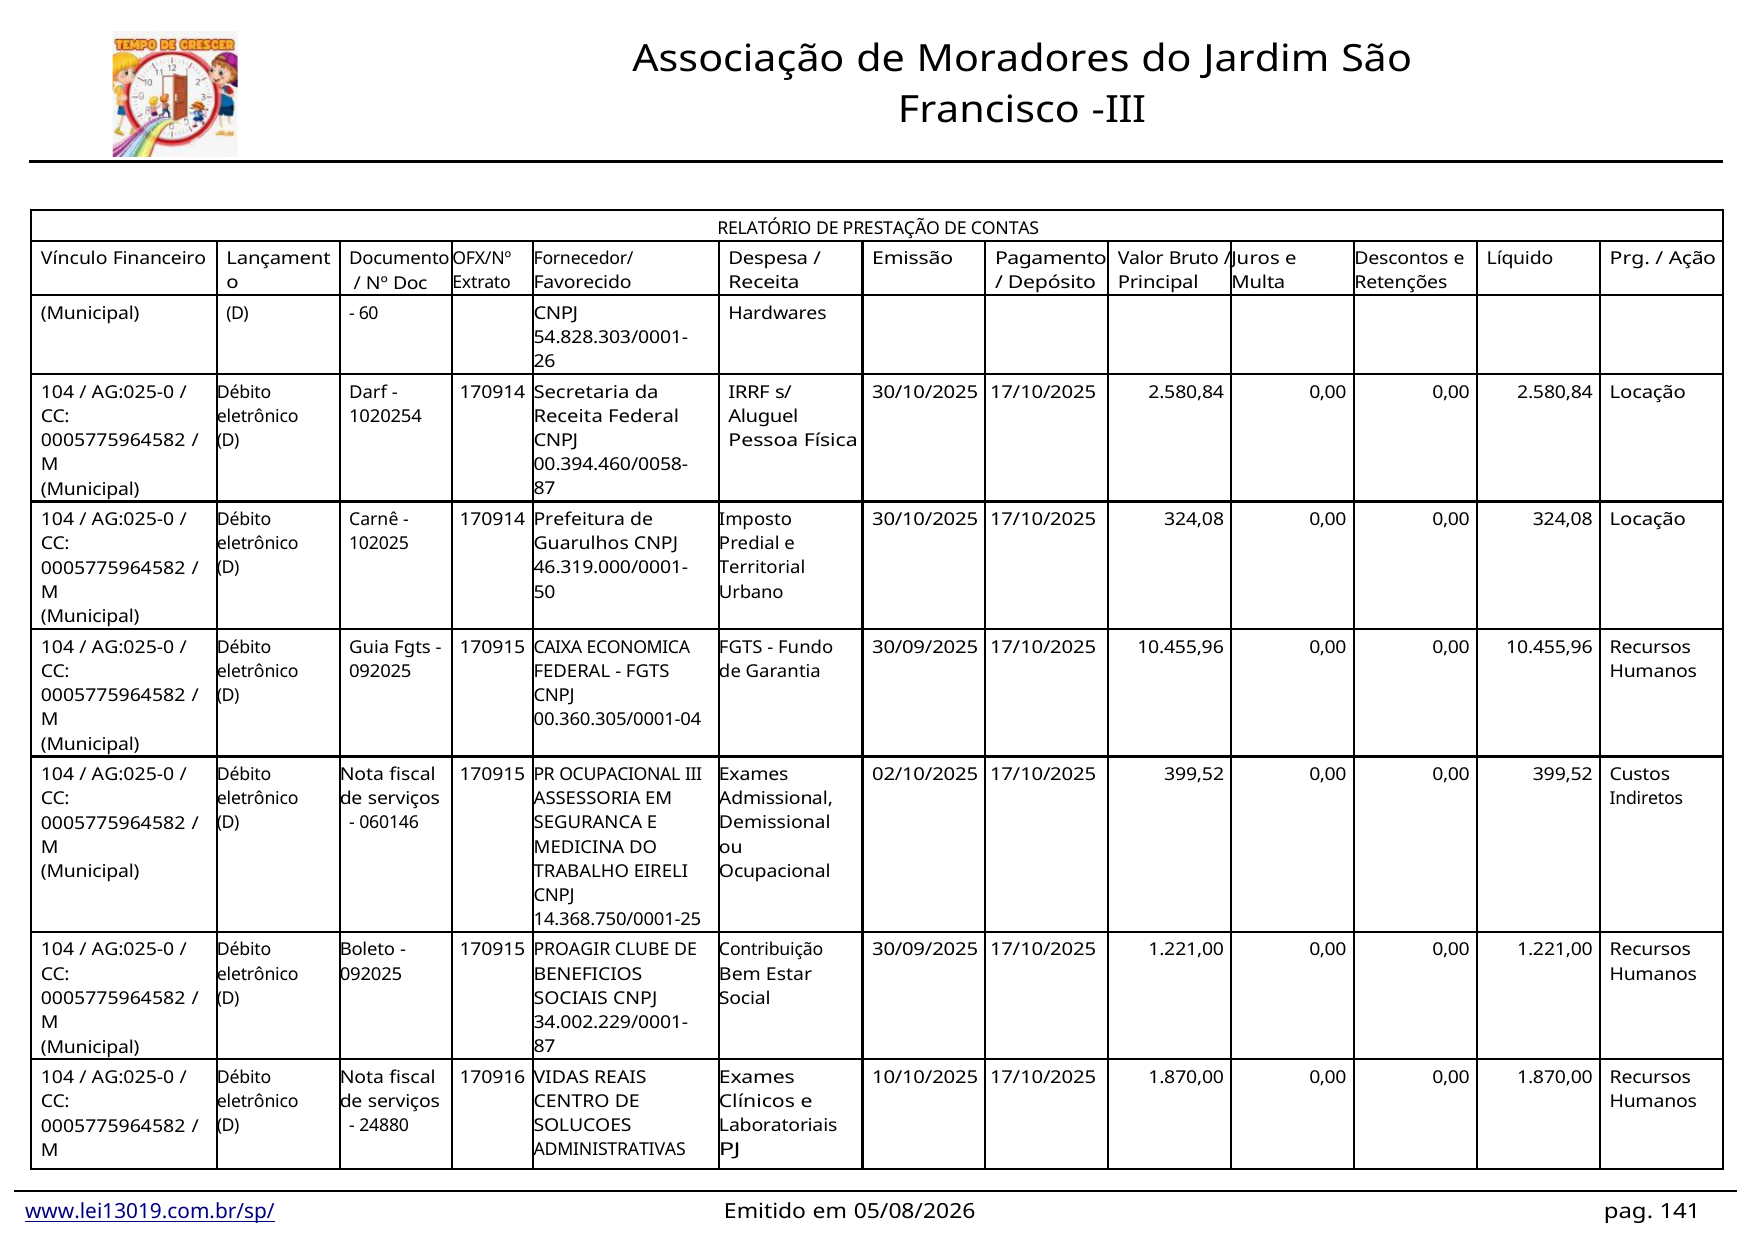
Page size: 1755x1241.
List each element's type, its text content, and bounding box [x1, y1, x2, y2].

table_cell (Municipal) [32, 296, 216, 373]
table_cell Despesa / Receita [720, 242, 861, 294]
table_cell [453, 296, 532, 373]
table_cell Lançamento [218, 242, 339, 294]
table_cell Fornecedor/ Favorecido [534, 242, 718, 294]
table_cell 104 / AG:025-0 / CC: 0005775964582 / M (Municipal) [32, 375, 216, 500]
table_cell 324,08 [1478, 503, 1599, 628]
table_cell Exames Admissional, Demissional ou Ocupacional [720, 758, 861, 931]
table_cell Custos Indiretos [1601, 758, 1722, 931]
table_cell 1.870,00 [1109, 1060, 1230, 1167]
table_cell 17/10/2025 [986, 375, 1107, 500]
table_cell 1.221,00 [1478, 933, 1599, 1058]
table_cell Débito eletrônico (D) [218, 630, 339, 755]
table_cell - 60 [341, 296, 451, 373]
table_cell 170916 [453, 1060, 532, 1167]
table_cell Emissão [864, 242, 984, 294]
table_cell 0,00 [1355, 503, 1476, 628]
table_cell Débito eletrônico (D) [218, 503, 339, 628]
table_cell 30/09/2025 [864, 933, 984, 1058]
table_cell [986, 296, 1107, 373]
table_cell 2.580,84 [1478, 375, 1599, 500]
table_cell 104 / AG:025-0 / CC: 0005775964582 / M (Municipal) [32, 758, 216, 931]
table_cell 0,00 [1232, 630, 1353, 755]
table_cell PROAGIR CLUBE DE BENEFICIOS SOCIAIS CNPJ 34.002.229/0001-87 [534, 933, 718, 1058]
table_cell Vínculo Financeiro [32, 242, 216, 294]
table_cell FGTS - Fundo de Garantia [720, 630, 861, 755]
table_cell 170915 [453, 933, 532, 1058]
table_header RELATÓRIO DE PRESTAÇÃO DE CONTAS [32, 211, 1722, 239]
table_cell 104 / AG:025-0 / CC: 0005775964582 / M (Municipal) [32, 630, 216, 755]
table_cell Exames Clínicos e Laboratoriais PJ [720, 1060, 861, 1167]
table_cell 170914 [453, 375, 532, 500]
table_cell 0,00 [1355, 375, 1476, 500]
table_cell Recursos Humanos [1601, 933, 1722, 1058]
table_cell 17/10/2025 [986, 758, 1107, 931]
table_cell Boleto - 092025 [341, 933, 451, 1058]
table_cell Prefeitura de Guarulhos CNPJ 46.319.000/0001-50 [534, 503, 718, 628]
table_cell 17/10/2025 [986, 503, 1107, 628]
table_cell Documento / Nº Doc [341, 242, 451, 294]
table_cell Carnê - 102025 [341, 503, 451, 628]
table_cell OFX/Nº Extrato [453, 242, 532, 294]
table_cell 104 / AG:025-0 / CC: 0005775964582 / M (Municipal) [32, 503, 216, 628]
table_cell Guia Fgts - 092025 [341, 630, 451, 755]
table_cell Locação [1601, 375, 1722, 500]
table_cell 0,00 [1355, 1060, 1476, 1167]
table_cell 0,00 [1232, 503, 1353, 628]
table_cell Descontos e Retenções [1355, 242, 1476, 294]
table_cell [1109, 296, 1230, 373]
table_cell [1601, 296, 1722, 373]
table_cell 10.455,96 [1478, 630, 1599, 755]
table_cell [864, 296, 984, 373]
table_cell 0,00 [1355, 758, 1476, 931]
table_cell CNPJ 54.828.303/0001-26 [534, 296, 718, 373]
table_cell Recursos Humanos [1601, 1060, 1722, 1167]
table_cell Débito eletrônico (D) [218, 758, 339, 931]
table_cell Hardwares [720, 296, 861, 373]
table_cell Secretaria da Receita Federal CNPJ 00.394.460/0058-87 [534, 375, 718, 500]
table_cell Débito eletrônico (D) [218, 375, 339, 500]
table_cell 0,00 [1232, 375, 1353, 500]
table_cell Nota fiscal de serviços - 24880 [341, 1060, 451, 1167]
table_cell 104 / AG:025-0 / CC: 0005775964582 / M [32, 1060, 216, 1167]
table_cell 10.455,96 [1109, 630, 1230, 755]
table_cell PR OCUPACIONAL III ASSESSORIA EM SEGURANCA E MEDICINA DO TRABALHO EIRELI CNPJ 14.368.750/0001-25 [534, 758, 718, 931]
table_cell Pagamento / Depósito [986, 242, 1107, 294]
table_cell Débito eletrônico (D) [218, 933, 339, 1058]
table_cell 399,52 [1109, 758, 1230, 931]
table_cell 17/10/2025 [986, 630, 1107, 755]
table_cell 30/09/2025 [864, 630, 984, 755]
table_cell 170914 [453, 503, 532, 628]
table_cell Nota fiscal de serviços - 060146 [341, 758, 451, 931]
table_cell 170915 [453, 758, 532, 931]
table_cell 10/10/2025 [864, 1060, 984, 1167]
table_cell 324,08 [1109, 503, 1230, 628]
table_cell 30/10/2025 [864, 503, 984, 628]
table_cell 17/10/2025 [986, 1060, 1107, 1167]
table_cell 17/10/2025 [986, 933, 1107, 1058]
table_cell Valor Bruto / Principal [1109, 242, 1230, 294]
table_cell 104 / AG:025-0 / CC: 0005775964582 / M (Municipal) [32, 933, 216, 1058]
table_cell Débito eletrônico (D) [218, 1060, 339, 1167]
table_cell 0,00 [1232, 1060, 1353, 1167]
table_cell 399,52 [1478, 758, 1599, 931]
table_cell [1355, 296, 1476, 373]
table_cell CAIXA ECONOMICA FEDERAL - FGTS CNPJ 00.360.305/0001-04 [534, 630, 718, 755]
table_cell Contribuição Bem Estar Social [720, 933, 861, 1058]
table_cell Prg. / Ação [1601, 242, 1722, 294]
table_cell [1478, 296, 1599, 373]
table_cell 30/10/2025 [864, 375, 984, 500]
table_cell [1232, 296, 1353, 373]
table_cell Locação [1601, 503, 1722, 628]
table_cell 02/10/2025 [864, 758, 984, 931]
table_cell 1.221,00 [1109, 933, 1230, 1058]
table_cell 0,00 [1232, 758, 1353, 931]
table_cell Darf - 1020254 [341, 375, 451, 500]
table_cell 0,00 [1232, 933, 1353, 1058]
table_cell 170915 [453, 630, 532, 755]
table_cell (D) [218, 296, 339, 373]
table_cell Líquido [1478, 242, 1599, 294]
table_cell Juros e Multa [1232, 242, 1353, 294]
table_cell 2.580,84 [1109, 375, 1230, 500]
table_cell 1.870,00 [1478, 1060, 1599, 1167]
table_cell Recursos Humanos [1601, 630, 1722, 755]
table_cell Imposto Predial e Territorial Urbano [720, 503, 861, 628]
table_cell IRRF s/ Aluguel Pessoa Física [720, 375, 861, 500]
table_cell 0,00 [1355, 933, 1476, 1058]
table_cell VIDAS REAIS CENTRO DE SOLUCOES ADMINISTRATIVAS [534, 1060, 718, 1167]
table_cell 0,00 [1355, 630, 1476, 755]
